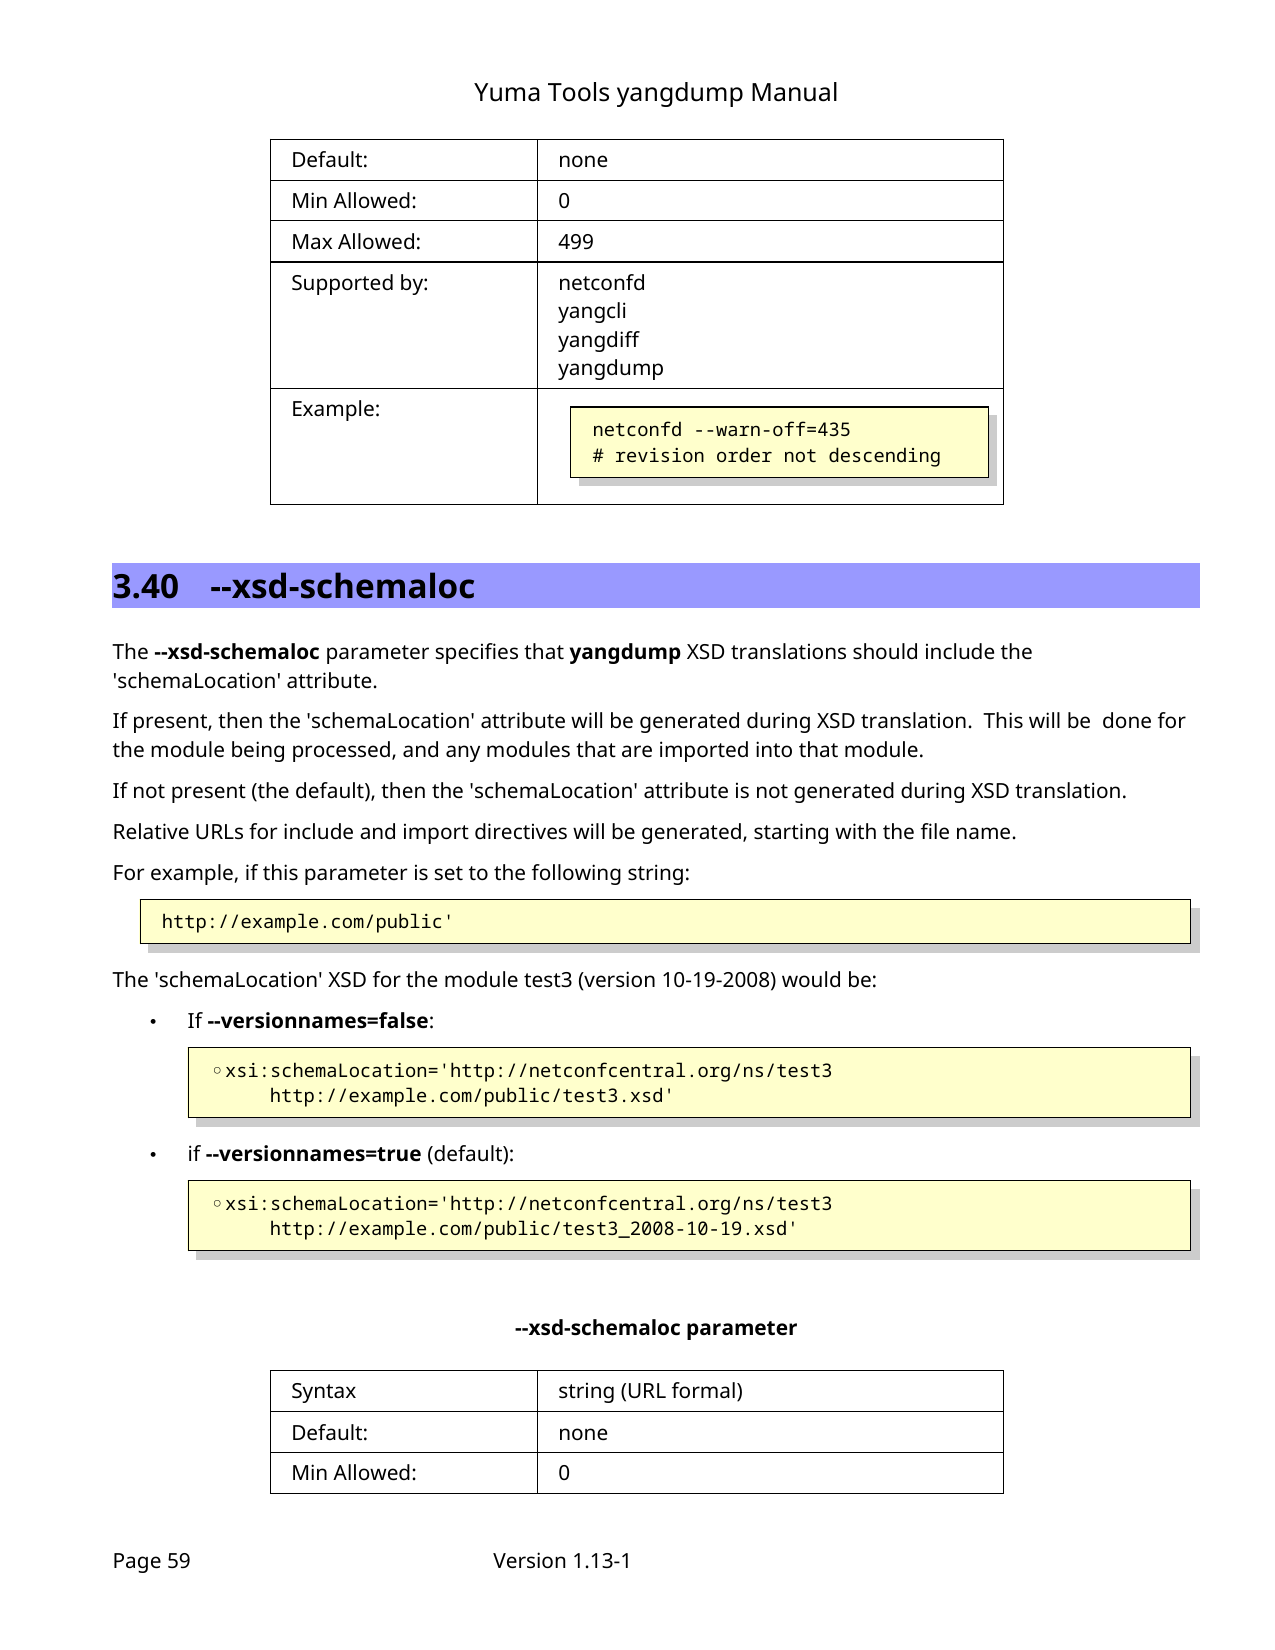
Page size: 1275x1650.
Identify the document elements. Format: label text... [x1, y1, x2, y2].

list If --versionnames=false: [150, 1006, 1200, 1035]
table_cell Example: [271, 389, 537, 504]
text If not present (the default), then the 'schemaLocation' attribute is not generated during XSD translation. [112, 776, 1200, 804]
list if --versionnames=true (default): [150, 1139, 1200, 1168]
text http://example.com/public' [141, 900, 1190, 943]
table_cell Default: [271, 140, 537, 179]
table_cell Default: [271, 1412, 537, 1452]
subtitle --xsd-schemaloc [112, 563, 1200, 608]
text The --xsd-schemaloc parameter specifies that yangdump XSD translations should include the 'schemaLocation' attribute. [112, 637, 1200, 694]
table_cell none [538, 140, 1003, 179]
text The 'schemaLocation' XSD for the module test3 (version 10-19-2008) would be: [112, 965, 1200, 994]
table_cell netconfd yangcli yangdiff yangdump [538, 263, 1003, 388]
text If present, then the 'schemaLocation' attribute will be generated during XSD translation. This will be done for the module being processed, and any modules that are imported into that module. [112, 707, 1200, 763]
table_cell netconfd --warn-off=435 # revision order not descending [538, 389, 1003, 504]
table_cell 499 [538, 221, 1003, 261]
table_cell Supported by: [271, 263, 537, 388]
text For example, if this parameter is set to the following string: [112, 858, 1200, 886]
text Relative URLs for include and import directives will be generated, starting with the file name. [112, 817, 1200, 845]
table_cell Min Allowed: [271, 181, 537, 220]
table_header Syntax [271, 1371, 537, 1411]
list xsi:schemaLocation='http://netconfcentral.org/ns/test3 http://example.com/public/test3_2008-10-19.xsd' [189, 1181, 1190, 1250]
table_cell Min Allowed: [271, 1453, 537, 1493]
table_cell Max Allowed: [271, 221, 537, 261]
table_cell none [538, 1412, 1003, 1452]
table_header string (URL formal) [538, 1371, 1003, 1411]
table_cell 0 [538, 181, 1003, 220]
subtitle --xsd-schemaloc parameter [127, 1313, 1185, 1341]
list xsi:schemaLocation='http://netconfcentral.org/ns/test3 http://example.com/public/test3.xsd' [189, 1048, 1190, 1117]
table_cell 0 [538, 1453, 1003, 1493]
